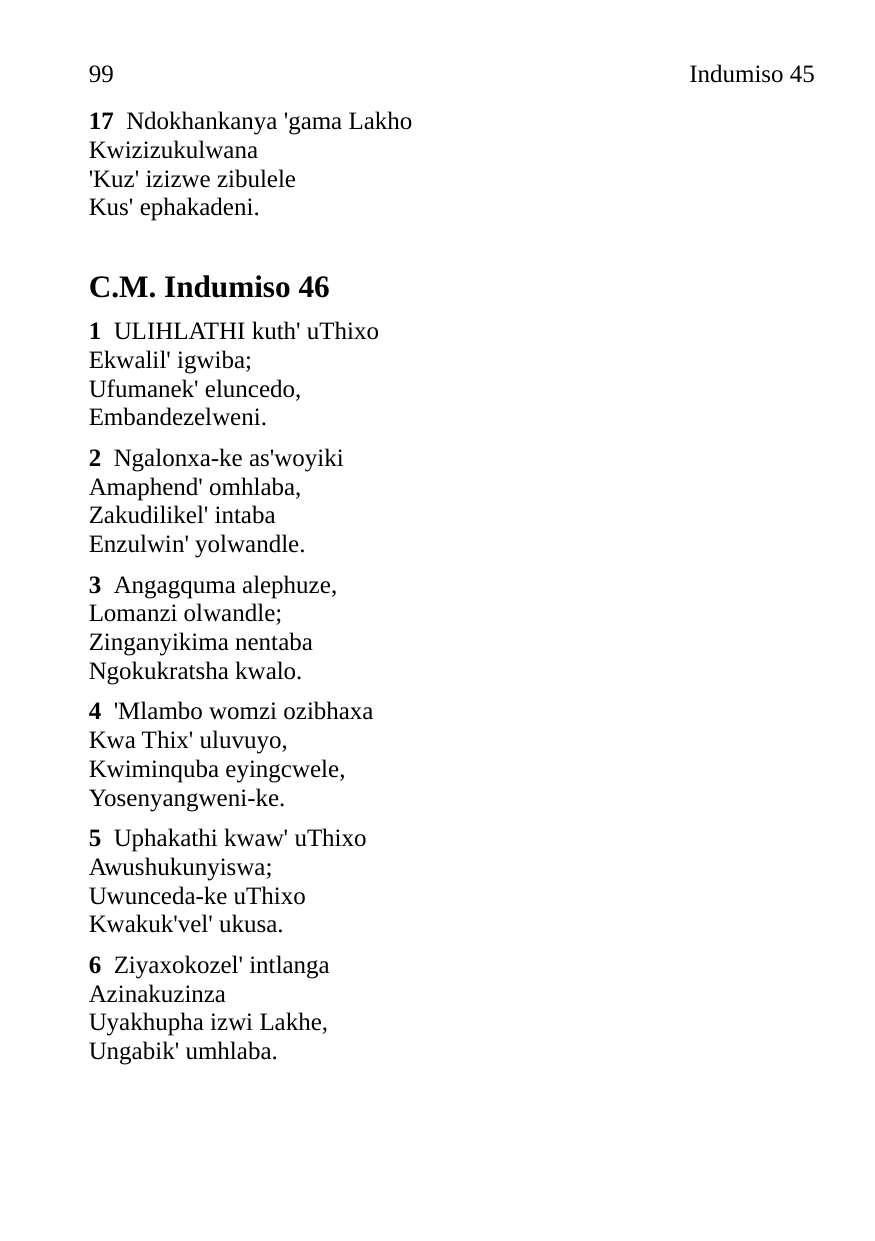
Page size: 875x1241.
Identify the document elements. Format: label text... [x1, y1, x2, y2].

text Kwa Thix' uluvuyo, [88, 725, 815, 754]
text 3 Angagquma alephuze, [88, 570, 815, 598]
text Zinganyikima nentaba [88, 627, 815, 656]
text Zakudilikel' intaba [88, 500, 815, 529]
text Kwizizukulwana [88, 135, 815, 164]
text Enzulwin' yolwandle. [88, 529, 815, 558]
text Lomanzi olwandle; [88, 598, 815, 627]
text Azinakuzinza [88, 979, 815, 1007]
text Yosenyangweni-ke. [88, 783, 815, 811]
text Kwiminquba eyingcwele, [88, 754, 815, 783]
text 6 Ziyaxokozel' intlanga [88, 950, 815, 979]
text 5 Uphakathi kwaw' uThixo [88, 823, 815, 852]
text Ufumanek' eluncedo, [88, 374, 815, 402]
text Ekwalil' igwiba; [88, 345, 815, 374]
text 17 Ndokhankanya 'gama Lakho [88, 106, 815, 135]
text 2 Ngalonxa-ke as'woyiki [88, 443, 815, 472]
text Uyakhupha izwi Lakhe, [88, 1007, 815, 1036]
text Uwunceda-ke uThixo [88, 881, 815, 909]
text 'Kuz' izizwe zibulele [88, 164, 815, 192]
text Kwakuk'vel' ukusa. [88, 909, 815, 938]
text 1 ULIHLATHI kuth' uThixo [88, 316, 815, 345]
text Amaphend' omhlaba, [88, 472, 815, 500]
text 4 'Mlambo womzi ozibhaxa [88, 696, 815, 725]
text Kus' ephakadeni. [88, 192, 815, 221]
text Ngokukratsha kwalo. [88, 656, 815, 685]
text Ungabik' umhlaba. [88, 1036, 815, 1065]
text Awushukunyiswa; [88, 852, 815, 881]
text Embandezelweni. [88, 402, 815, 431]
text C.M. Indumiso 46 [88, 268, 815, 304]
